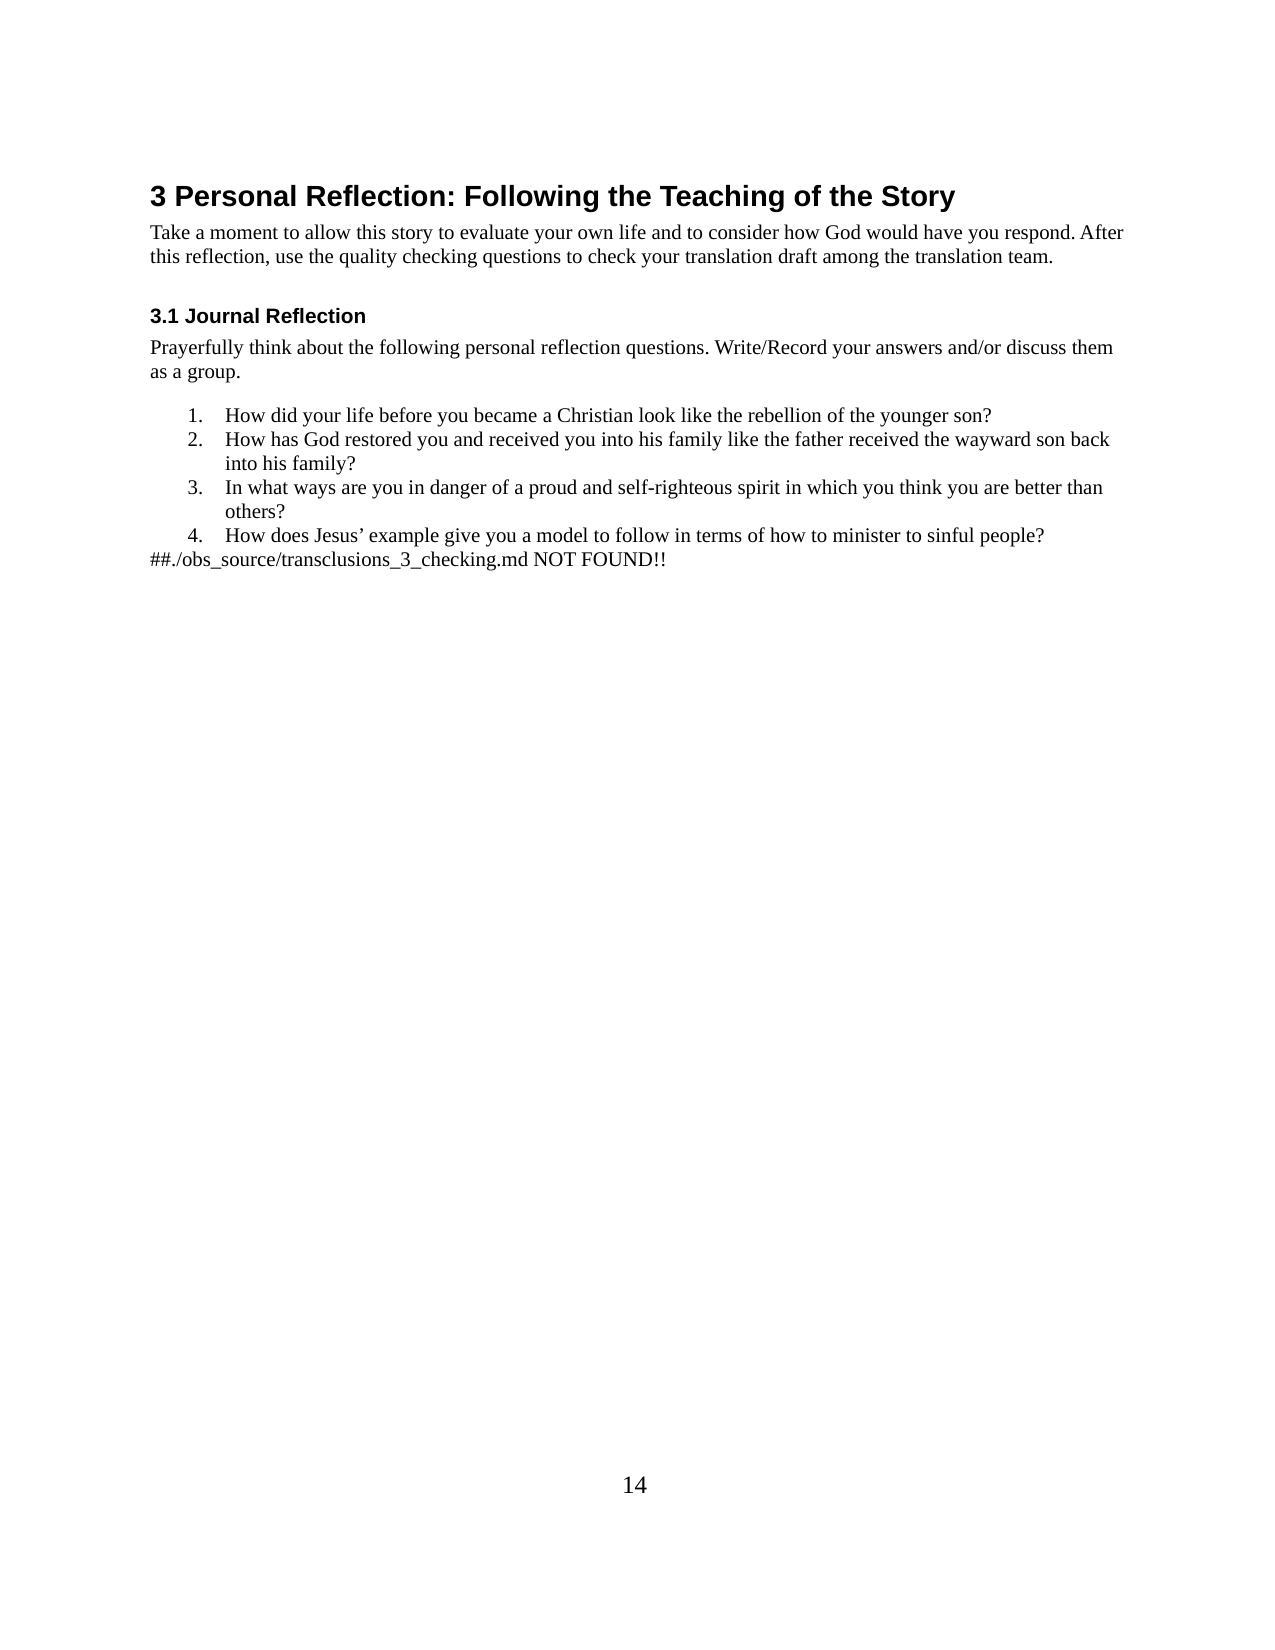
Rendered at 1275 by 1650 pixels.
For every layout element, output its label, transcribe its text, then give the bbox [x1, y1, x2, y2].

list How did your life before you became a Christian look like the rebellion of the younger son? [187, 403, 1125, 427]
text ##./obs_source/transclusions_3_checking.md NOT FOUND!! [150, 547, 1125, 571]
text Prayerfully think about the following personal reflection questions. Write/Record your answers and/or discuss them as a group. [150, 335, 1125, 383]
list In what ways are you in danger of a proud and self-righteous spirit in which you think you are better than others? [187, 475, 1125, 523]
subtitle 3 Personal Reflection: Following the Teaching of the Story [150, 179, 1125, 212]
text Take a moment to allow this story to evaluate your own life and to consider how God would have you respond. After this reflection, use the quality checking questions to check your translation draft among the translation team. [150, 220, 1125, 268]
list How has God restored you and received you into his family like the father received the wayward son back into his family? [187, 427, 1125, 475]
subtitle 3.1 Journal Reflection [150, 304, 1125, 328]
list How does Jesus’ example give you a model to follow in terms of how to minister to sinful people? [187, 523, 1125, 547]
